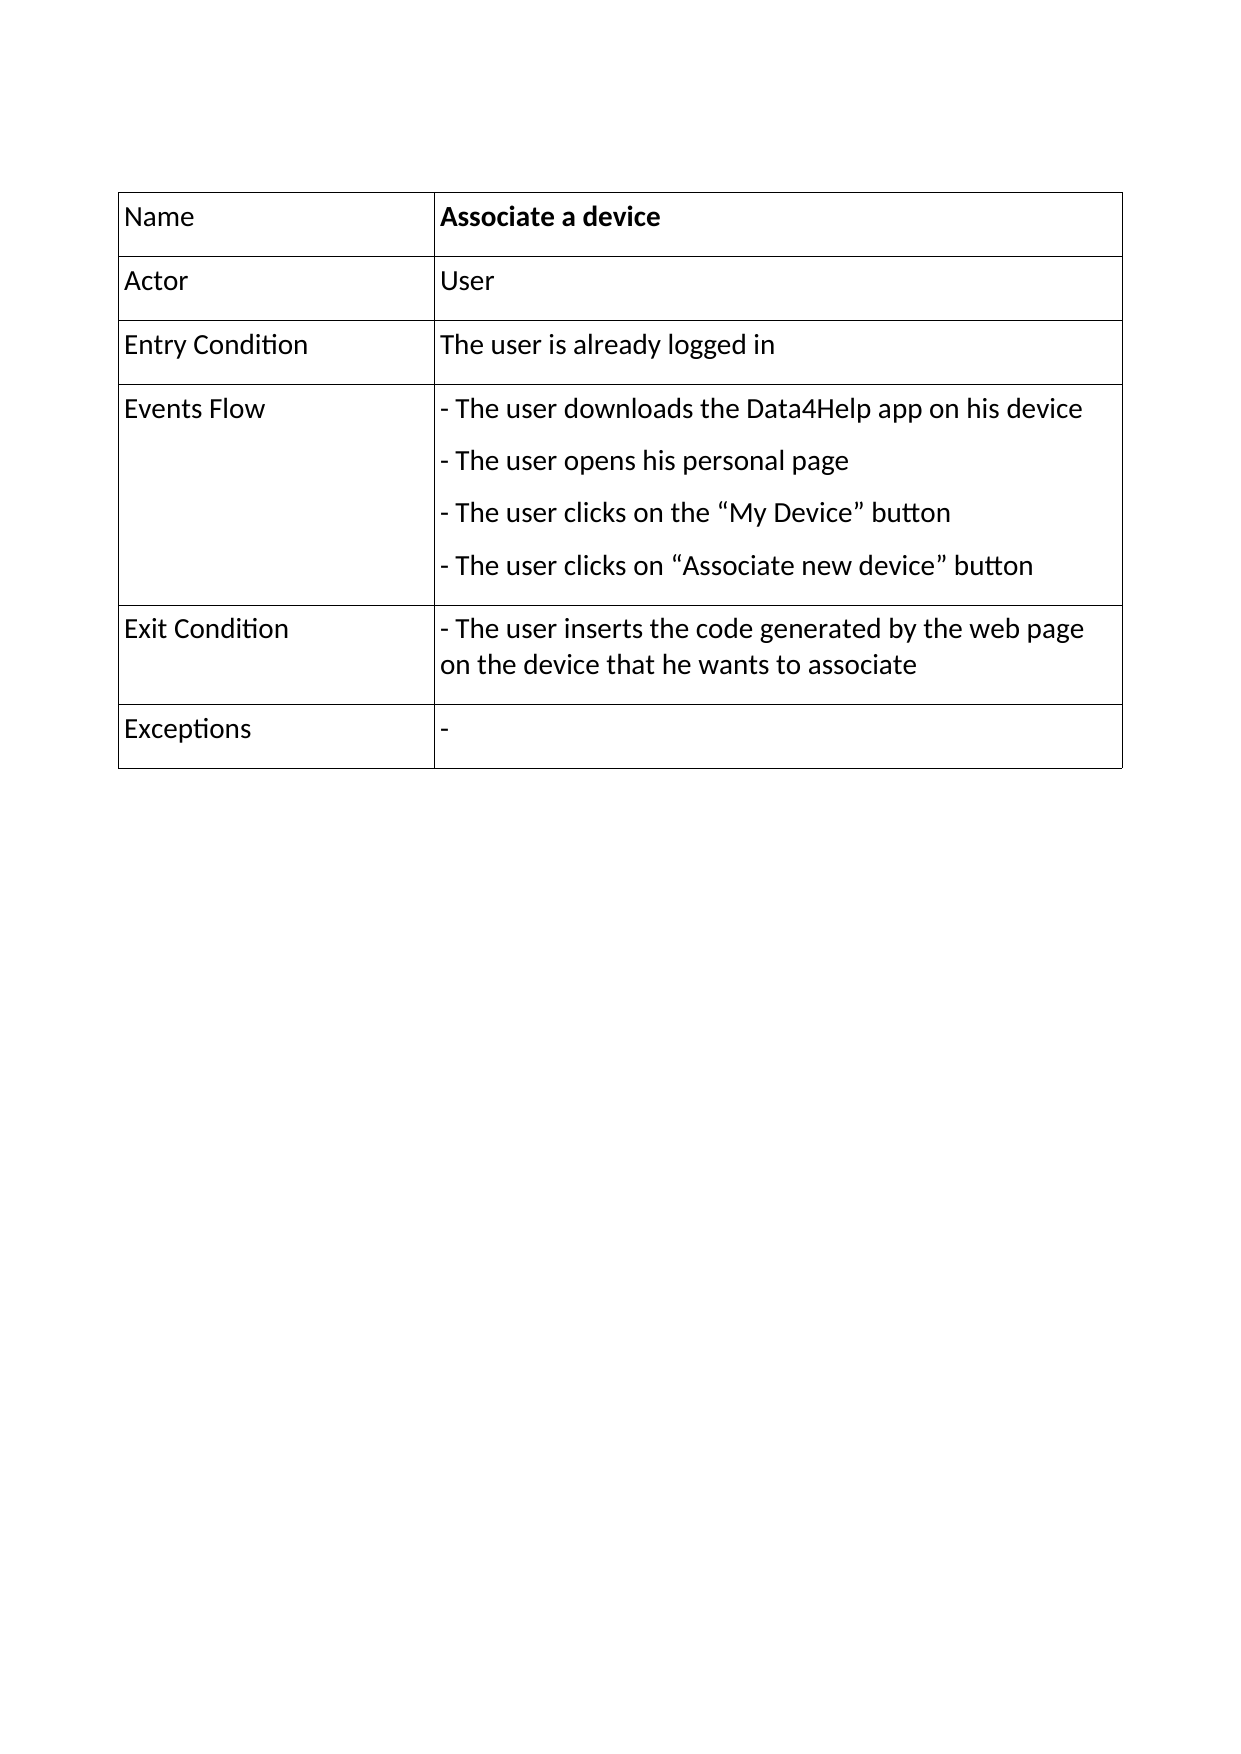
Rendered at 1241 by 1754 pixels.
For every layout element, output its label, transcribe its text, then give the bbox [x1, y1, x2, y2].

table_cell Entry Condition [119, 321, 434, 384]
table_cell Exit Condition [119, 606, 434, 704]
table_cell Actor [119, 257, 434, 320]
table_cell The user is already logged in [435, 321, 1122, 384]
table_cell - The user downloads the Data4Help app on his device - The user opens his personal page - The user clicks on the “My Device” button - The user clicks on “Associate new device” button [435, 385, 1122, 604]
table_cell - [435, 705, 1122, 768]
table_cell User [435, 257, 1122, 320]
table_cell Exceptions [119, 705, 434, 768]
table_cell - The user inserts the code generated by the web page on the device that he wants to associate [435, 606, 1122, 704]
table_header Associate a device [435, 193, 1122, 256]
table_cell Events Flow [119, 385, 434, 604]
table_header Name [119, 193, 434, 256]
